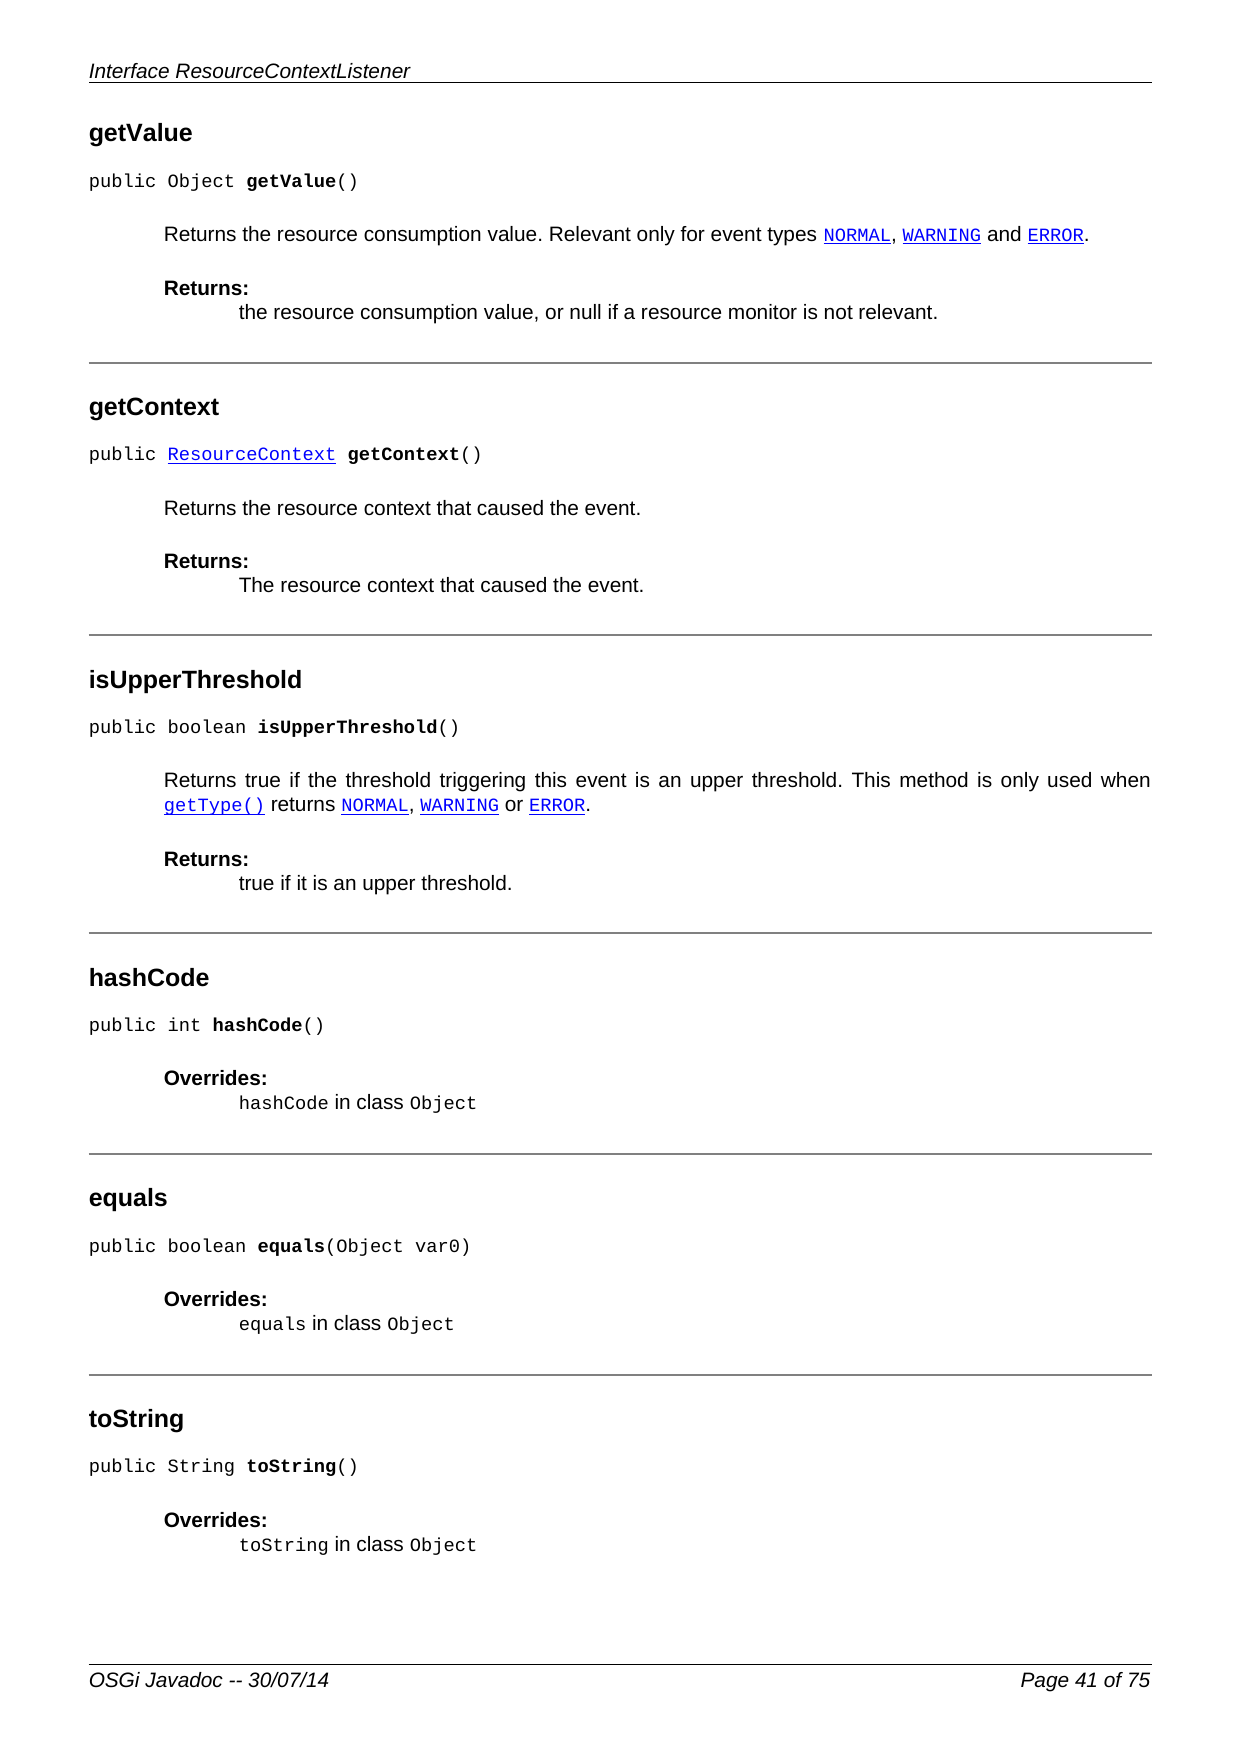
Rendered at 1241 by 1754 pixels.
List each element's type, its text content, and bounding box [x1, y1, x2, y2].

text Overrides: [163, 1507, 1152, 1531]
text Returns true if the threshold triggering this event is an upper threshold. This method is only used when getType() returns NORMAL, WARNING or ERROR. [163, 768, 1152, 817]
subtitle toString [88, 1404, 1152, 1433]
text Overrides: [163, 1287, 1152, 1311]
text Returns the resource consumption value. Relevant only for event types NORMAL, WARNING and ERROR. [163, 222, 1152, 247]
text the resource consumption value, or null if a resource monitor is not relevant. [238, 300, 1152, 324]
text Returns the resource context that caused the event. [163, 496, 1152, 519]
text public ResourceContext getContext() [88, 445, 1152, 466]
text hashCode in class Object [238, 1090, 1152, 1115]
text public int hashCode() [88, 1016, 1152, 1037]
subtitle hashCode [88, 963, 1152, 991]
text Overrides: [163, 1066, 1152, 1090]
text public boolean isUpperThreshold() [88, 718, 1152, 739]
text public String toString() [88, 1457, 1152, 1478]
subtitle getValue [88, 118, 1152, 147]
subtitle getContext [88, 392, 1152, 421]
text public boolean equals(Object var0) [88, 1236, 1152, 1258]
text Returns: [163, 276, 1152, 300]
text Returns: [163, 847, 1152, 871]
text public Object getValue() [88, 171, 1152, 193]
subtitle isUpperThreshold [88, 665, 1152, 694]
text equals in class Object [238, 1311, 1152, 1336]
subtitle equals [88, 1183, 1152, 1212]
text true if it is an upper threshold. [238, 871, 1152, 894]
text toString in class Object [238, 1531, 1152, 1557]
text Returns: [163, 549, 1152, 573]
text The resource context that caused the event. [238, 573, 1152, 597]
